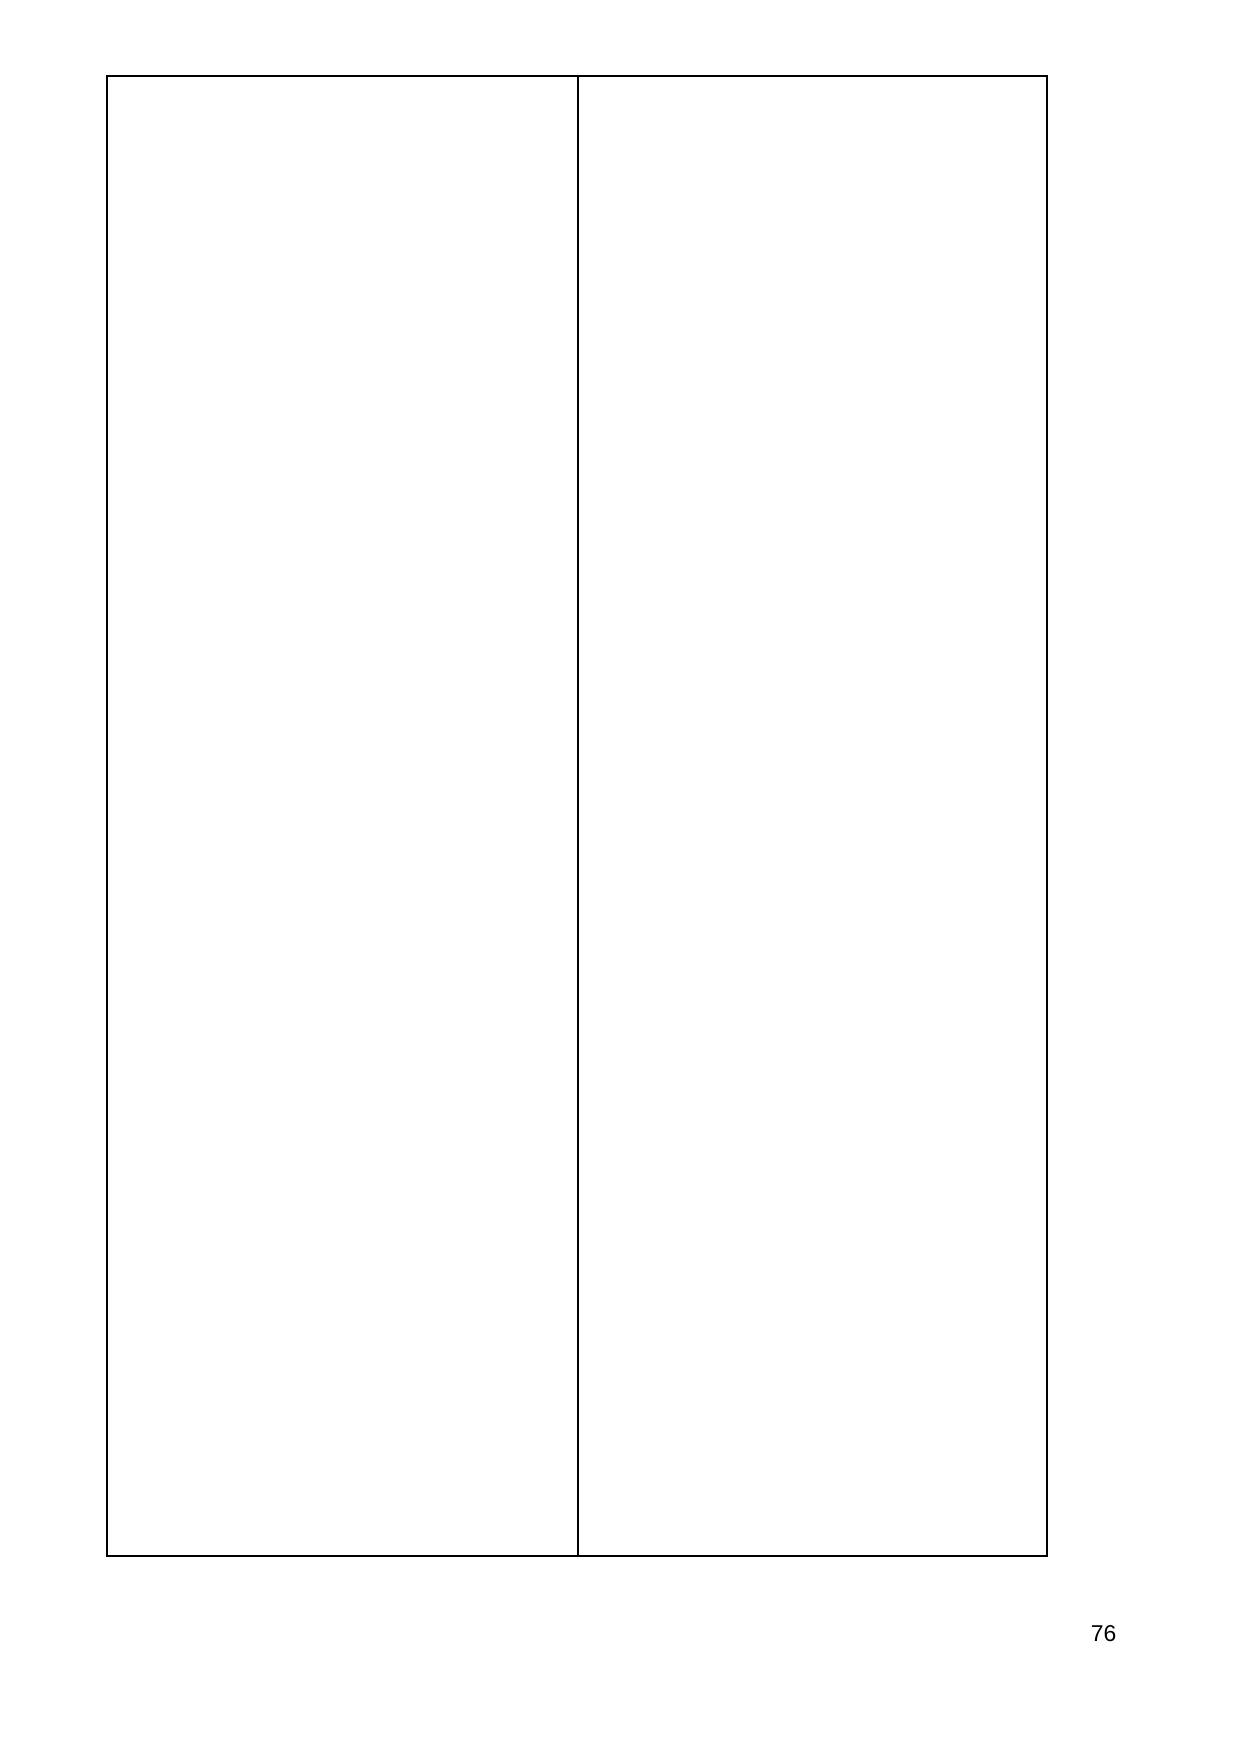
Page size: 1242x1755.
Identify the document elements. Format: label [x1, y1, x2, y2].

table_cell [108, 77, 577, 1554]
table_cell [1002, 77, 1046, 1554]
table_cell [579, 77, 1002, 1554]
